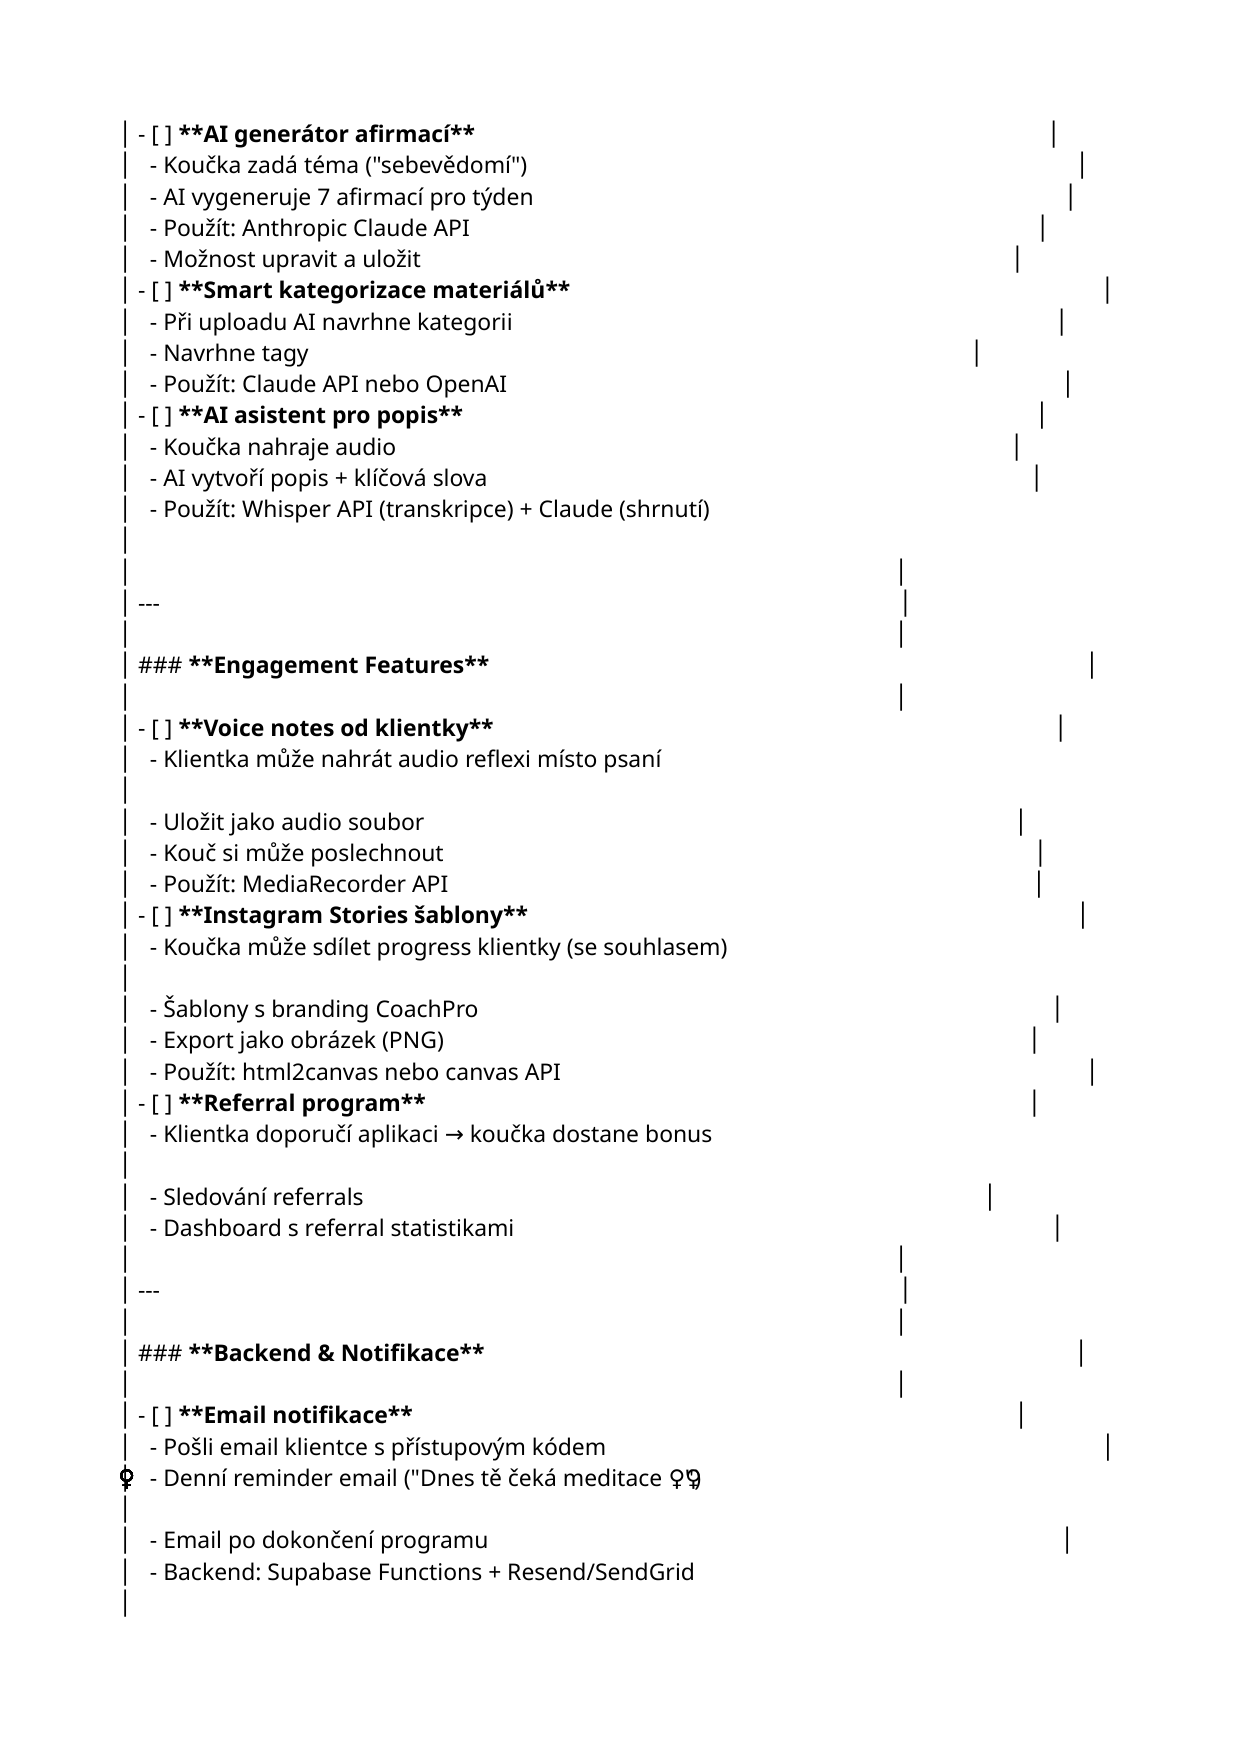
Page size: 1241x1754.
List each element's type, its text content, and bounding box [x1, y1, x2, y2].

text │ - Možnost upravit a uložit │ [118, 243, 1122, 274]
text │ - Navrhne tagy │ [118, 337, 1122, 368]
text │ - Použít: Whisper API (transkripce) + Claude (shrnutí) │ [118, 493, 1122, 556]
text │ - Při uploadu AI navrhne kategorii │ [118, 306, 1122, 337]
text │ - [ ] **AI generátor afirmací** │ [118, 118, 1122, 149]
text │ - [ ] **Voice notes od klientky** │ [118, 712, 1122, 743]
text │ │ [118, 1306, 1122, 1337]
text │ - Použít: Claude API nebo OpenAI │ [118, 368, 1122, 399]
text │ - Použít: html2canvas nebo canvas API │ [118, 1056, 1122, 1087]
text │ │ [118, 1243, 1122, 1274]
text │ - [ ] **Referral program** │ [118, 1087, 1122, 1118]
text │ ### **Backend & Notifikace** │ [118, 1337, 1122, 1368]
text │ │ [118, 618, 1122, 649]
text │ - AI vygeneruje 7 afirmací pro týden │ [118, 181, 1122, 212]
text │ │ [118, 681, 1122, 712]
text │ ### **Engagement Features** │ [118, 649, 1122, 681]
text │ - Klientka doporučí aplikaci → koučka dostane bonus │ [118, 1118, 1122, 1181]
text │ - Použít: Anthropic Claude API │ [118, 212, 1122, 243]
text │ - Uložit jako audio soubor │ [118, 806, 1122, 837]
text │ - Pošli email klientce s přístupovým kódem │ [118, 1431, 1122, 1462]
text │ - Email po dokončení programu │ [118, 1524, 1122, 1556]
text │ - Koučka může sdílet progress klientky (se souhlasem) │ [118, 931, 1122, 993]
text │ - Koučka zadá téma ("sebevědomí") │ [118, 149, 1122, 181]
text │ - Klientka může nahrát audio reflexi místo psaní │ [118, 743, 1122, 806]
text │ - [ ] **AI asistent pro popis** │ [118, 399, 1122, 431]
text │ - Sledování referrals │ [118, 1181, 1122, 1212]
text │ - [ ] **Instagram Stories šablony** │ [118, 899, 1122, 931]
text │ │ [118, 556, 1122, 587]
text │ - Backend: Supabase Functions + Resend/SendGrid │ [118, 1556, 1122, 1618]
text │ - Export jako obrázek (PNG) │ [118, 1024, 1122, 1056]
text │ - Použít: MediaRecorder API │ [118, 868, 1122, 899]
text │ - [ ] **Email notifikace** │ [118, 1399, 1122, 1431]
text │ │ [118, 1368, 1122, 1399]
text │ - Denní reminder email ("Dnes tě čeká meditace 🧘‍♀️") │ [118, 1462, 1122, 1524]
text │ --- │ [118, 587, 1122, 618]
text │ - Šablony s branding CoachPro │ [118, 993, 1122, 1024]
text │ - Kouč si může poslechnout │ [118, 837, 1122, 868]
text │ - [ ] **Smart kategorizace materiálů** │ [118, 274, 1122, 306]
text │ - Koučka nahraje audio │ [118, 431, 1122, 462]
text │ - AI vytvoří popis + klíčová slova │ [118, 462, 1122, 493]
text │ - Dashboard s referral statistikami │ [118, 1212, 1122, 1243]
text │ --- │ [118, 1274, 1122, 1306]
